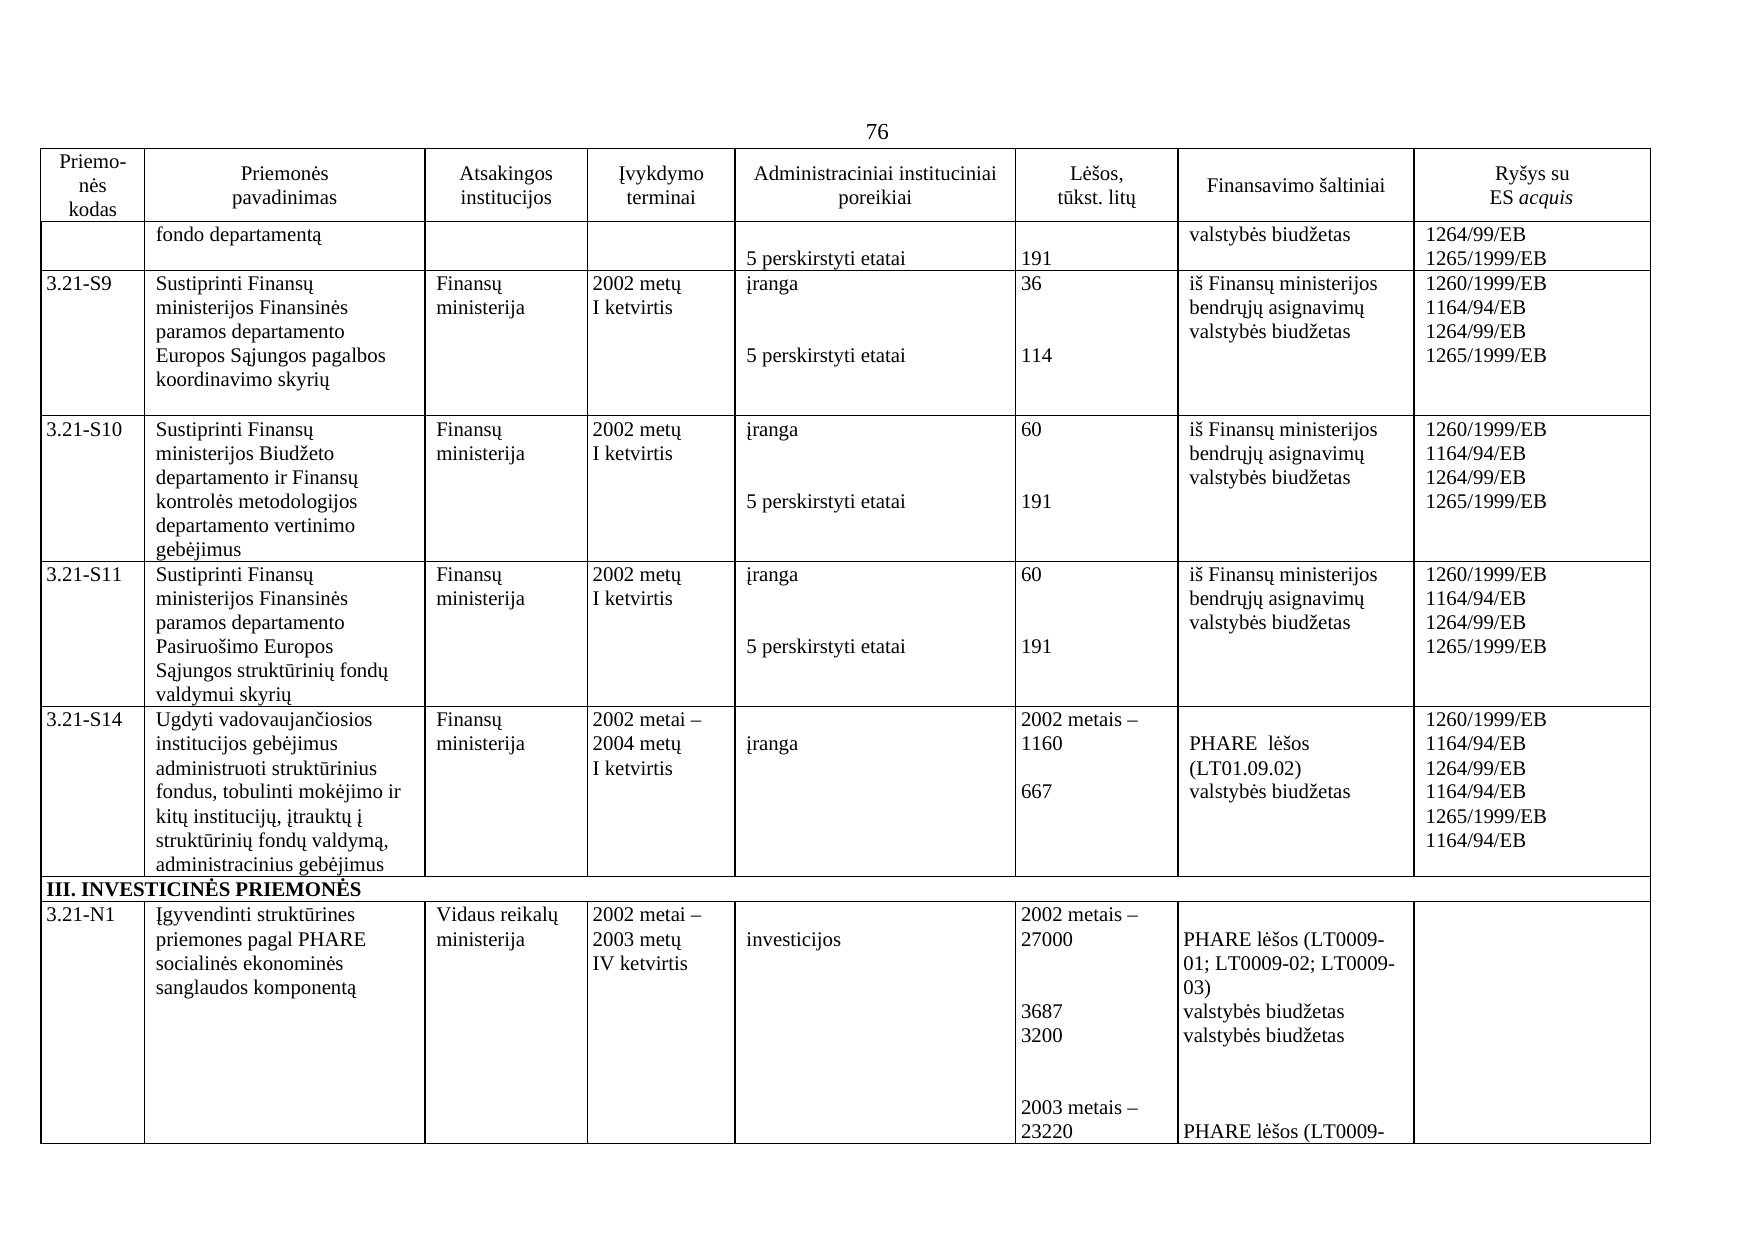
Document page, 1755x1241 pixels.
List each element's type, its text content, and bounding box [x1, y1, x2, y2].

table_cell 1260/1999/EB 1164/94/EB 1264/99/EB 1265/1999/EB [1415, 562, 1650, 706]
table_header Priemo-nės kodas [41, 149, 144, 221]
table_cell [588, 222, 734, 270]
table_cell iš Finansų ministerijos bendrųjų asignavimų valstybės biudžetas [1179, 271, 1413, 415]
table_cell įranga 5 perskirstyti etatai [736, 416, 1015, 561]
table_cell III. Investicinės priemonės [42, 877, 1650, 901]
table_cell įranga 5 perskirstyti etatai [736, 562, 1015, 706]
table_cell 2002 metai – 2003 metų IV ketvirtis [588, 902, 734, 1143]
table_header Priemonės pavadinimas [145, 149, 424, 221]
table_cell Finansų ministerija [426, 271, 587, 415]
table_cell valstybės biudžetas [1179, 222, 1413, 270]
table_cell [1415, 902, 1650, 1143]
table_cell iš Finansų ministerijos bendrųjų asignavimų valstybės biudžetas [1179, 562, 1413, 706]
table_header Įvykdymo terminai [588, 149, 734, 221]
table_cell Sustiprinti Finansų ministerijos Finansinės paramos departamento Pasiruošimo Europos Sąjungos struktūrinių fondų valdymui skyrių [145, 562, 424, 706]
table_cell investicijos [736, 902, 1015, 1143]
table_cell 191 [1016, 222, 1177, 270]
table_cell 60 191 [1016, 416, 1177, 561]
table_cell Ugdyti vadovaujančiosios institucijos gebėjimus administruoti struktūrinius fondus, tobulinti mokėjimo ir kitų institucijų, įtrauktų į struktūrinių fondų valdymą, administracinius gebėjimus [145, 707, 424, 876]
table_cell 3.21-S9 [42, 271, 144, 415]
table_cell PHARE lėšos (LT0009-01; LT0009-02; LT0009-03) valstybės biudžetas valstybės biudžetas PHARE lėšos (LT0009- [1179, 902, 1413, 1143]
table_cell 2002 metų I ketvirtis [588, 562, 734, 706]
table_header Lėšos, tūkst. litų [1016, 149, 1177, 221]
table_cell [426, 222, 587, 270]
table_cell PHARE lėšos (LT01.09.02) valstybės biudžetas [1179, 707, 1413, 876]
table_cell Sustiprinti Finansų ministerijos Biudžeto departamento ir Finansų kontrolės metodologijos departamento vertinimo gebėjimus [145, 416, 424, 561]
table_cell Finansų ministerija [426, 562, 587, 706]
table_cell Sustiprinti Finansų ministerijos Finansinės paramos departamento Europos Sąjungos pagalbos koordinavimo skyrių [145, 271, 424, 415]
table_cell Vidaus reikalų ministerija [426, 902, 587, 1143]
table_cell 1260/1999/EB 1164/94/EB 1264/99/EB 1265/1999/EB [1415, 416, 1650, 561]
table_header Administraciniai instituciniai poreikiai [736, 149, 1015, 221]
table_cell [42, 222, 144, 270]
table_cell 3.21-S10 [42, 416, 144, 561]
table_cell fondo departamentą [145, 222, 424, 270]
table_cell 2002 metų I ketvirtis [588, 416, 734, 561]
table_cell 3.21-S14 [42, 707, 144, 876]
table_header Ryšys su ES acquis [1415, 149, 1650, 221]
table_cell 2002 metų I ketvirtis [588, 271, 734, 415]
table_cell 1260/1999/EB 1164/94/EB 1264/99/EB 1265/1999/EB [1415, 271, 1650, 415]
table_header Atsakingos institucijos [426, 149, 587, 221]
table_cell Finansų ministerija [426, 707, 587, 876]
table_header Finansavimo šaltiniai [1179, 149, 1413, 221]
table_cell įranga 5 perskirstyti etatai [736, 271, 1015, 415]
table_cell 3.21-S11 [42, 562, 144, 706]
table_cell 5 perskirstyti etatai [736, 222, 1015, 270]
table_cell 2002 metais – 27000 3687 3200 2003 metais – 23220 [1016, 902, 1177, 1143]
table_cell 60 191 [1016, 562, 1177, 706]
table_cell įranga [736, 707, 1015, 876]
table_cell Įgyvendinti struktūrines priemones pagal PHARE socialinės ekonominės sanglaudos komponentą [145, 902, 424, 1143]
table_cell 3.21-N1 [42, 902, 144, 1143]
table_cell 1260/1999/EB 1164/94/EB 1264/99/EB 1164/94/EB 1265/1999/EB 1164/94/EB [1415, 707, 1650, 876]
table_cell iš Finansų ministerijos bendrųjų asignavimų valstybės biudžetas [1179, 416, 1413, 561]
table_cell 2002 metais – 1160 667 [1016, 707, 1177, 876]
table_cell 1264/99/EB 1265/1999/EB [1415, 222, 1650, 270]
table_cell Finansų ministerija [426, 416, 587, 561]
table_cell 2002 metai – 2004 metų I ketvirtis [588, 707, 734, 876]
table_cell 36 114 [1016, 271, 1177, 415]
